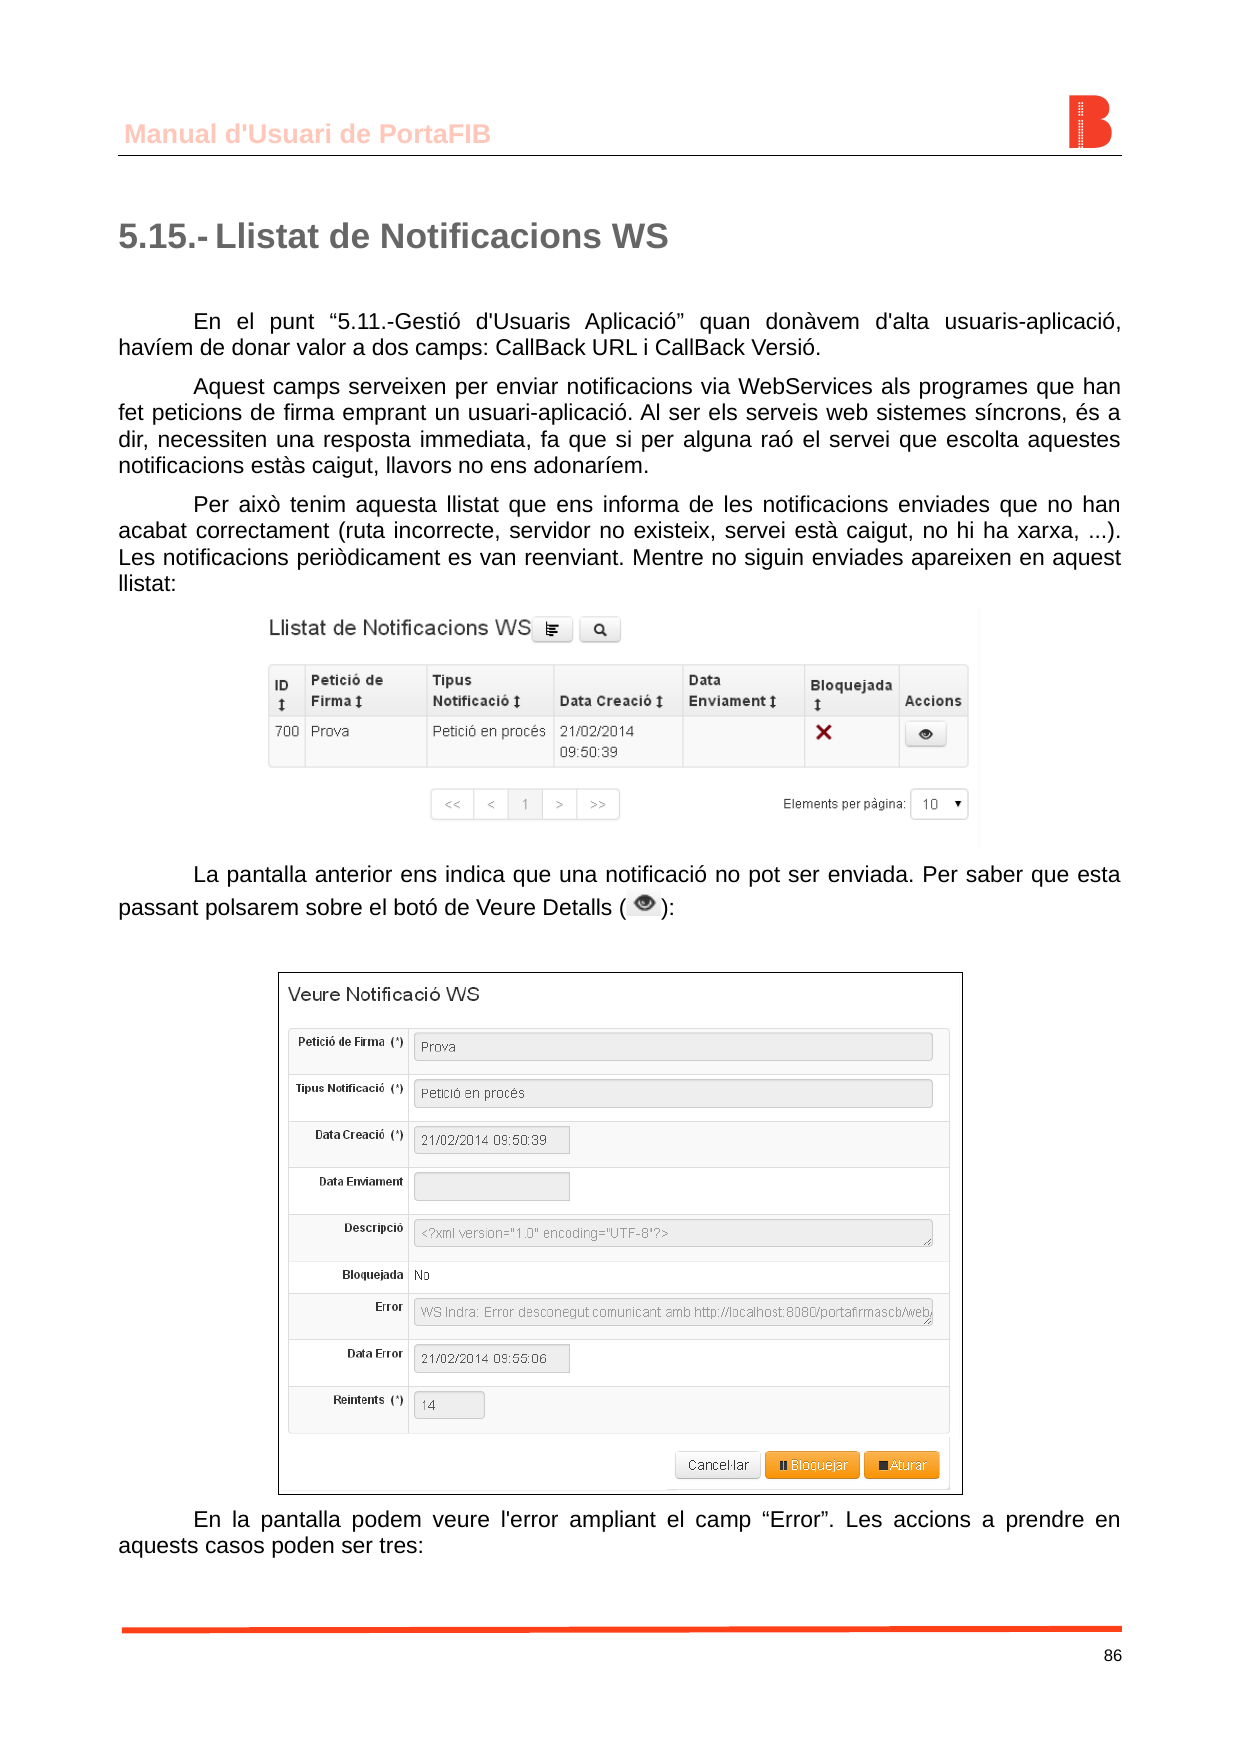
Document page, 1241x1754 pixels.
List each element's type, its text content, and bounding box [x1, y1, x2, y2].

text En la pantalla podem veure l'error ampliant el camp “Error”. Les accions a prendre en aquests casos poden ser tres: [118, 1506, 1122, 1559]
picture [1063, 94, 1117, 150]
picture [280, 975, 960, 1491]
picture [261, 608, 980, 849]
picture [626, 887, 661, 916]
text En el punt “5.11.-Gestió d'Usuaris Aplicació” quan donàvem d'alta usuaris-aplicació, havíem de donar valor a dos camps: CallBack URL i CallBack Versió. [118, 308, 1122, 361]
text Aquest camps serveixen per enviar notificacions via WebServices als programes que han fet peticions de firma emprant un usuari-aplicació. Al ser els serveis web sistemes síncrons, és a dir, necessiten una resposta immediata, fa que si per alguna raó el servei que escolta aquestes notificacions estàs caigut, llavors no ens adonaríem. [118, 373, 1122, 478]
subtitle Llistat de Notificacions WS [118, 216, 1122, 256]
text Per això tenim aquesta llistat que ens informa de les notificacions enviades que no han acabat correctament (ruta incorrecte, servidor no existeix, servei està caigut, no hi ha xarxa, ...). Les notificacions periòdicament es van reenviant. Mentre no siguin enviades apareixen en aquest llistat: [118, 491, 1122, 596]
text La pantalla anterior ens indica que una notificació no pot ser enviada. Per saber que esta passant polsarem sobre el botó de Veure Detalls (): [118, 861, 1122, 921]
